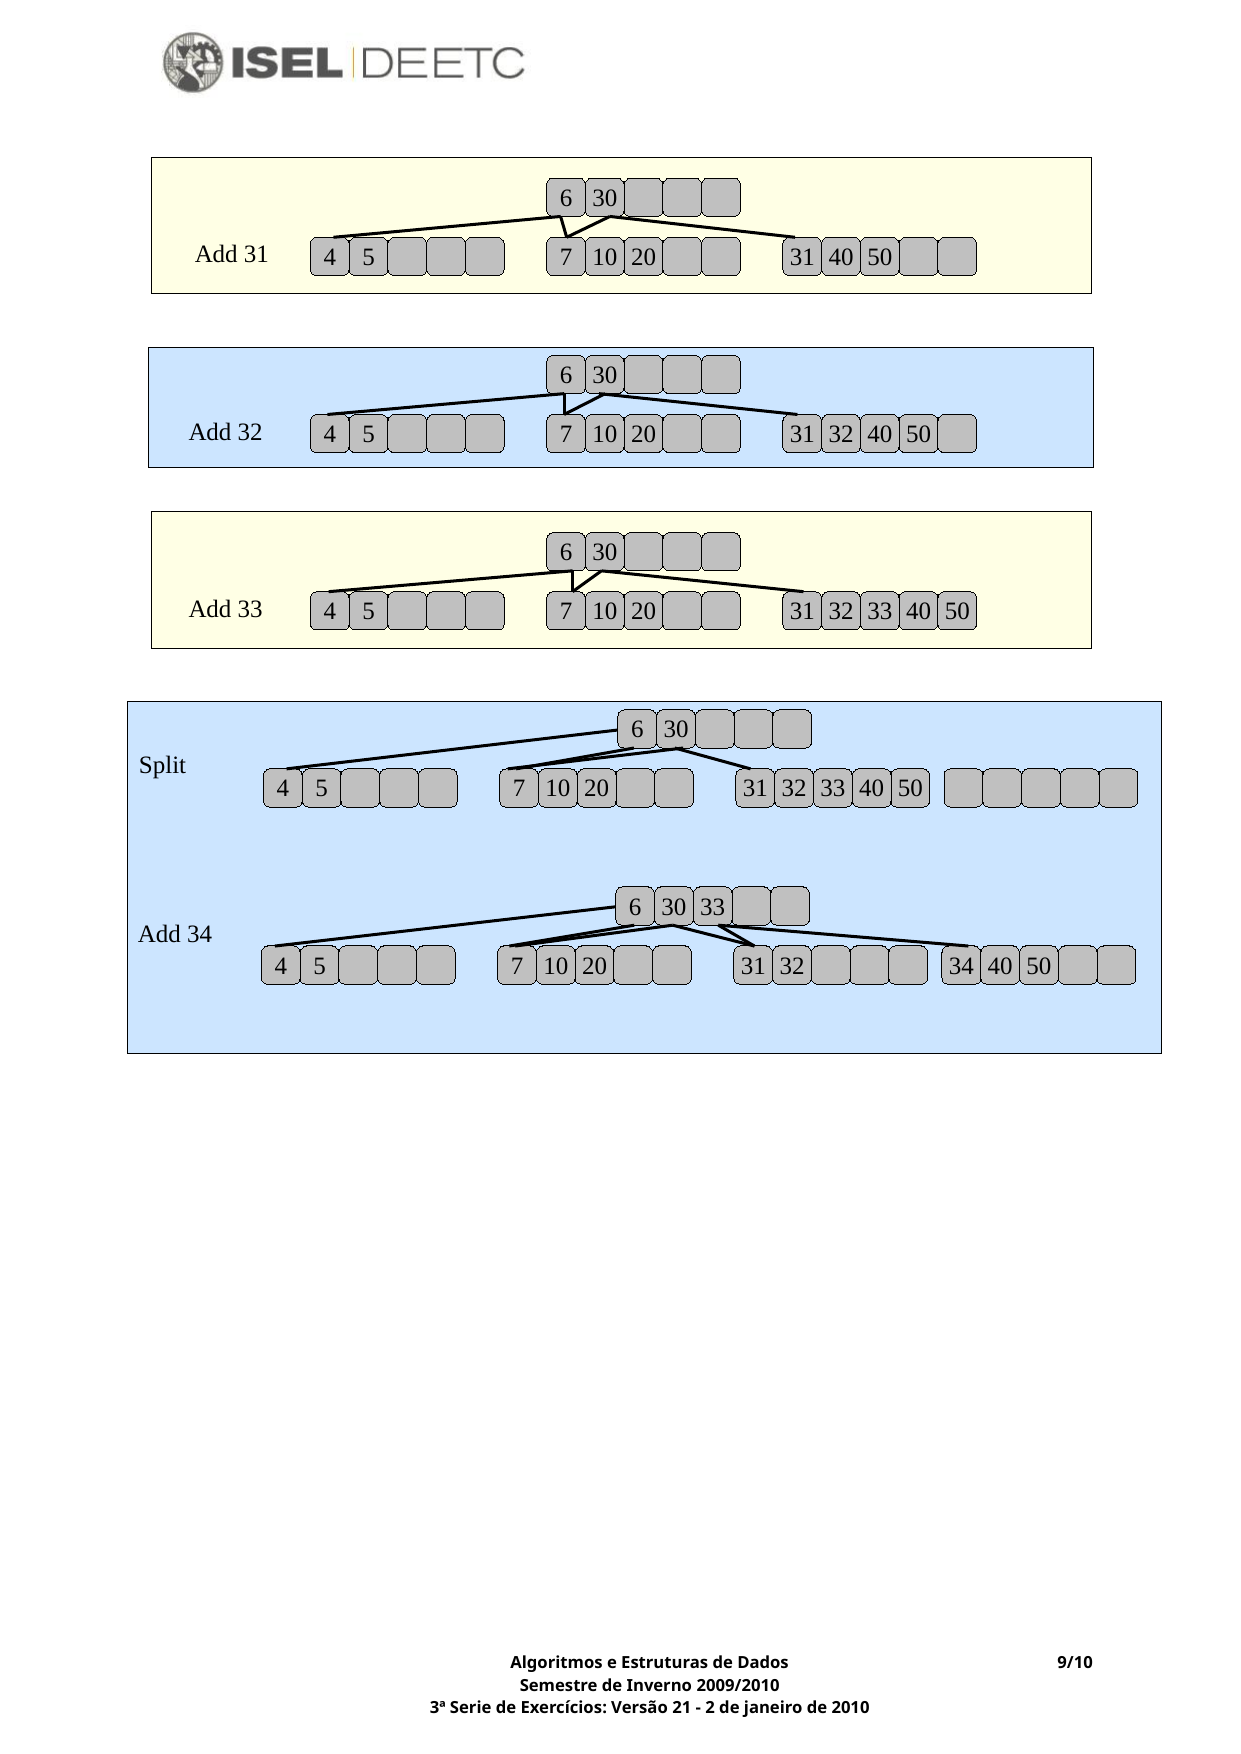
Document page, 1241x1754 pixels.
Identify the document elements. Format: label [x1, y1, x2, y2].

picture [153, 17, 555, 118]
